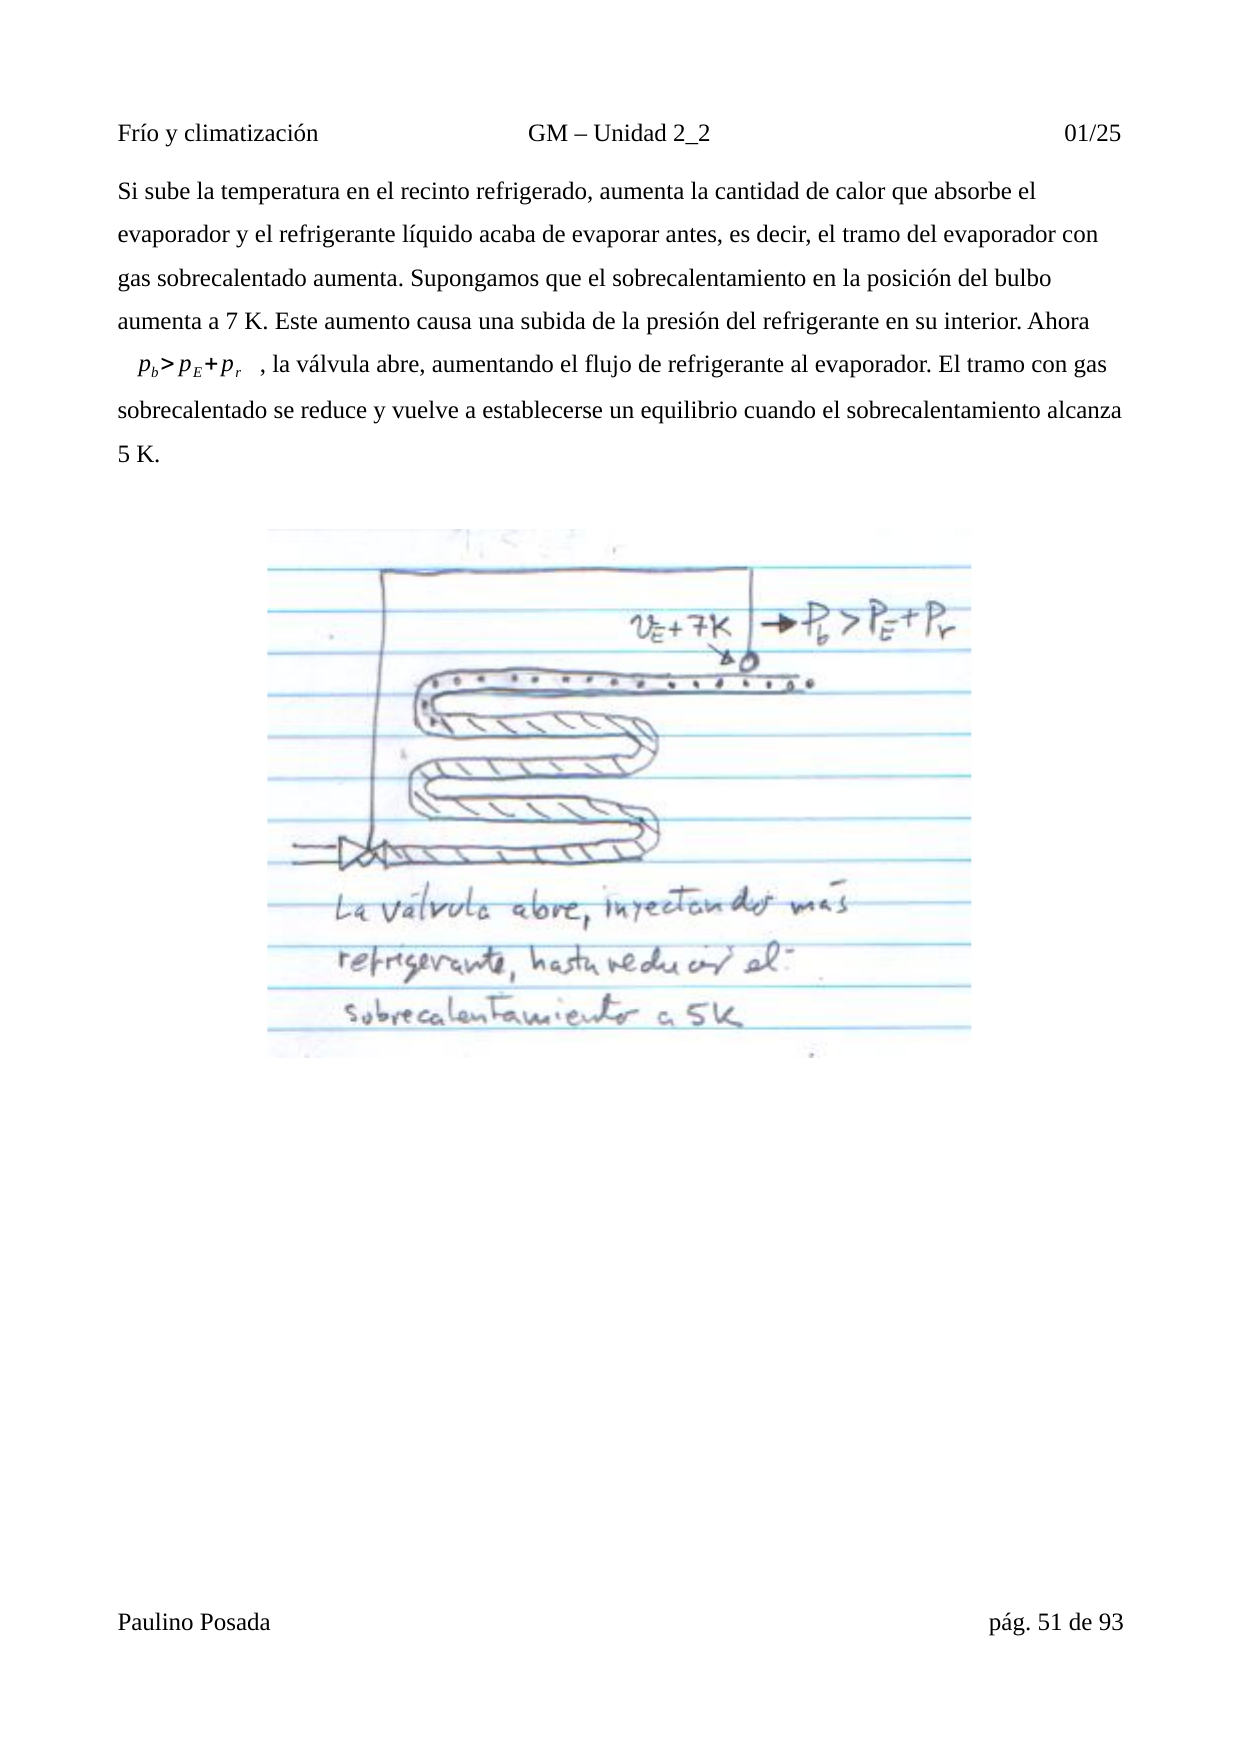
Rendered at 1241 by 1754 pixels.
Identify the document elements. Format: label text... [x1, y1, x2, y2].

picture [267, 529, 972, 1058]
text Si sube la temperatura en el recinto refrigerado, aumenta la cantidad de calor que absorbe el evaporador y el refrigerante líquido acaba de evaporar antes, es decir, el tramo del evaporador con gas sobrecalentado aumenta. Supongamos que el sobrecalentamiento en la posición del bulbo aumenta a 7 K. Este aumento causa una subida de la presión del refrigerante en su interior. Ahora , la válvula abre, aumentando el flujo de refrigerante al evaporador. El tramo con gas sobrecalentado se reduce y vuelve a establecerse un equilibrio cuando el sobrecalentamiento alcanza 5 K. [117, 176, 1123, 467]
